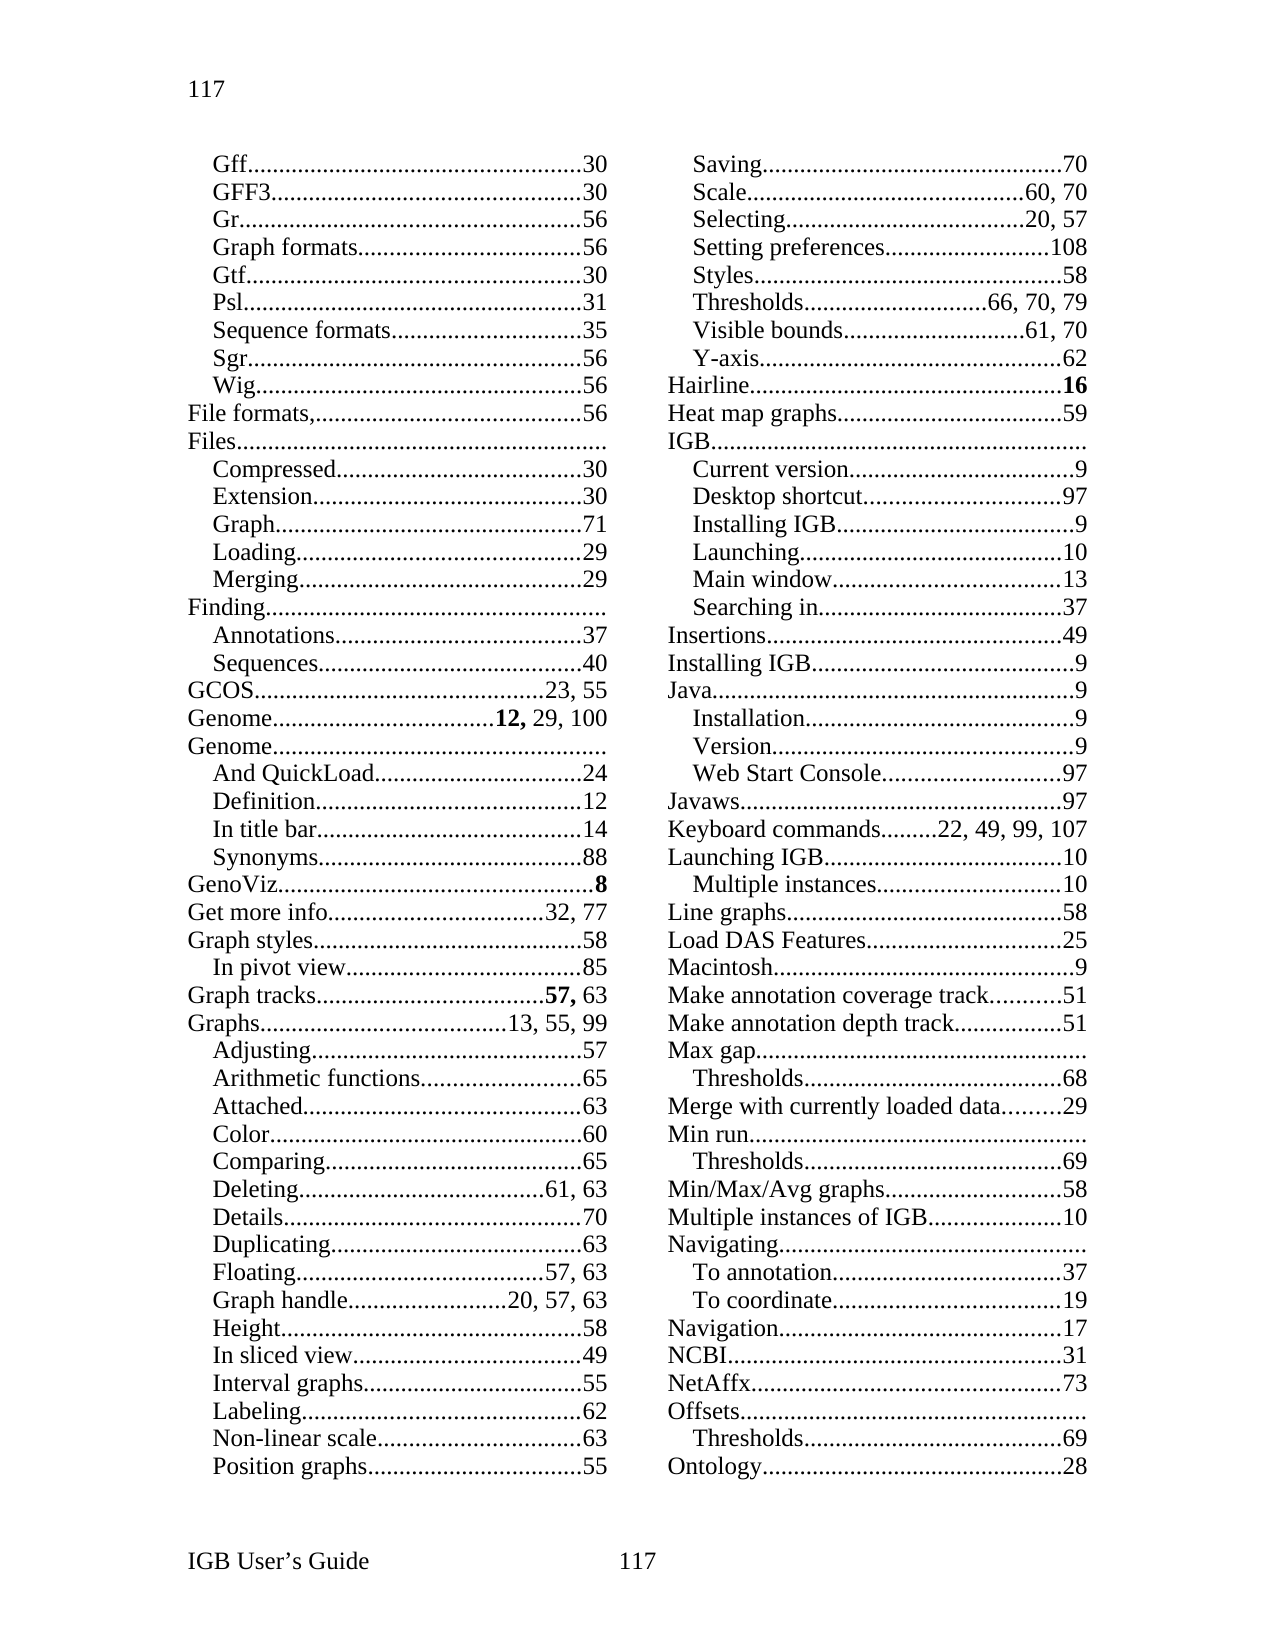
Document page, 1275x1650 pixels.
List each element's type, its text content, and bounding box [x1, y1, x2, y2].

text Sequence formats 35 [212, 316, 607, 344]
text Thresholds 69 [692, 1147, 1087, 1175]
text Java 9 [667, 676, 1087, 704]
text Thresholds 66, 70, 79 [692, 288, 1087, 316]
text NCBI 31 [667, 1341, 1087, 1369]
text Sequences 40 [212, 649, 607, 676]
text Thresholds 69 [692, 1424, 1087, 1452]
text Current version 9 [692, 455, 1087, 482]
text Sgr 56 [212, 344, 607, 372]
text Graph styles 58 [187, 926, 607, 953]
text Installing IGB 9 [667, 649, 1087, 676]
text Make annotation depth track 51 [667, 1009, 1087, 1037]
text Labeling 62 [212, 1397, 607, 1424]
text In title bar 14 [212, 815, 607, 843]
text And QuickLoad 24 [212, 759, 607, 787]
text Arithmetic functions 65 [212, 1064, 607, 1092]
text Details 70 [212, 1203, 607, 1231]
text Version 9 [692, 732, 1087, 759]
text Main window 13 [692, 566, 1087, 593]
text Graph tracks 57, 63 [187, 981, 607, 1009]
text Installing IGB 9 [692, 510, 1087, 538]
text Thresholds 68 [692, 1064, 1087, 1092]
text Merge with currently loaded data 29 [667, 1092, 1087, 1120]
text GCOS 23, 55 [187, 676, 607, 704]
text Scale 60, 70 [692, 178, 1087, 205]
text Selecting 20, 57 [692, 205, 1087, 233]
text Multiple instances 10 [692, 870, 1087, 898]
text Styles 58 [692, 261, 1087, 288]
text Navigation 17 [667, 1314, 1087, 1341]
text Get more info 32, 77 [187, 898, 607, 926]
text Deleting 61, 63 [212, 1175, 607, 1203]
text Non-linear scale 63 [212, 1424, 607, 1452]
text Searching in 37 [692, 593, 1087, 621]
text Launching 10 [692, 538, 1087, 566]
text Files [187, 427, 607, 455]
text Compressed 30 [212, 455, 607, 482]
text Visible bounds 61, 70 [692, 316, 1087, 344]
text Macintosh 9 [667, 953, 1087, 981]
text Gff 30 [212, 150, 607, 178]
text Navigating [667, 1231, 1087, 1258]
text Launching IGB 10 [667, 843, 1087, 870]
text Position graphs 55 [212, 1452, 607, 1480]
text Finding [187, 593, 607, 621]
text GFF3 30 [212, 178, 607, 205]
text Adjusting 57 [212, 1037, 607, 1064]
text File formats, 56 [187, 399, 607, 427]
text Gr 56 [212, 205, 607, 233]
text Installation 9 [692, 704, 1087, 732]
text Synonyms 88 [212, 843, 607, 870]
text Hairline 16 [667, 372, 1087, 399]
text Web Start Console 97 [692, 759, 1087, 787]
text Desktop shortcut 97 [692, 482, 1087, 510]
text GenoViz 8 [187, 870, 607, 898]
text Insertions 49 [667, 621, 1087, 649]
text Gtf 30 [212, 261, 607, 288]
text To coordinate 19 [692, 1286, 1087, 1314]
text Javaws 97 [667, 787, 1087, 815]
text Extension 30 [212, 482, 607, 510]
text Min run [667, 1120, 1087, 1147]
text In sliced view 49 [212, 1341, 607, 1369]
text IGB [667, 427, 1087, 455]
text Min/Max/Avg graphs 58 [667, 1175, 1087, 1203]
text Saving 70 [692, 150, 1087, 178]
text Load DAS Features 25 [667, 926, 1087, 953]
text Keyboard commands 22, 49, 99, 107 [667, 815, 1087, 843]
text Heat map graphs 59 [667, 399, 1087, 427]
text NetAffx 73 [667, 1369, 1087, 1397]
text To annotation 37 [692, 1258, 1087, 1286]
text In pivot view 85 [212, 953, 607, 981]
text Line graphs 58 [667, 898, 1087, 926]
text Loading 29 [212, 538, 607, 566]
text Graphs 13, 55, 99 [187, 1009, 607, 1037]
text Graph 71 [212, 510, 607, 538]
text Max gap [667, 1037, 1087, 1064]
text Genome [187, 732, 607, 759]
text Duplicating 63 [212, 1231, 607, 1258]
text Height 58 [212, 1314, 607, 1341]
text Graph formats 56 [212, 233, 607, 261]
text Interval graphs 55 [212, 1369, 607, 1397]
text Attached 63 [212, 1092, 607, 1120]
text Multiple instances of IGB 10 [667, 1203, 1087, 1231]
text Annotations 37 [212, 621, 607, 649]
text Floating 57, 63 [212, 1258, 607, 1286]
text Offsets [667, 1397, 1087, 1424]
text Graph handle 20, 57, 63 [212, 1286, 607, 1314]
text Ontology 28 [667, 1452, 1087, 1480]
text Setting preferences 108 [692, 233, 1087, 261]
text Wig 56 [212, 372, 607, 399]
text Psl 31 [212, 288, 607, 316]
text Genome 12, 29, 100 [187, 704, 607, 732]
text Merging 29 [212, 566, 607, 593]
text Y-axis 62 [692, 344, 1087, 372]
text Make annotation coverage track 51 [667, 981, 1087, 1009]
text Definition 12 [212, 787, 607, 815]
text Comparing 65 [212, 1147, 607, 1175]
text Color 60 [212, 1120, 607, 1147]
